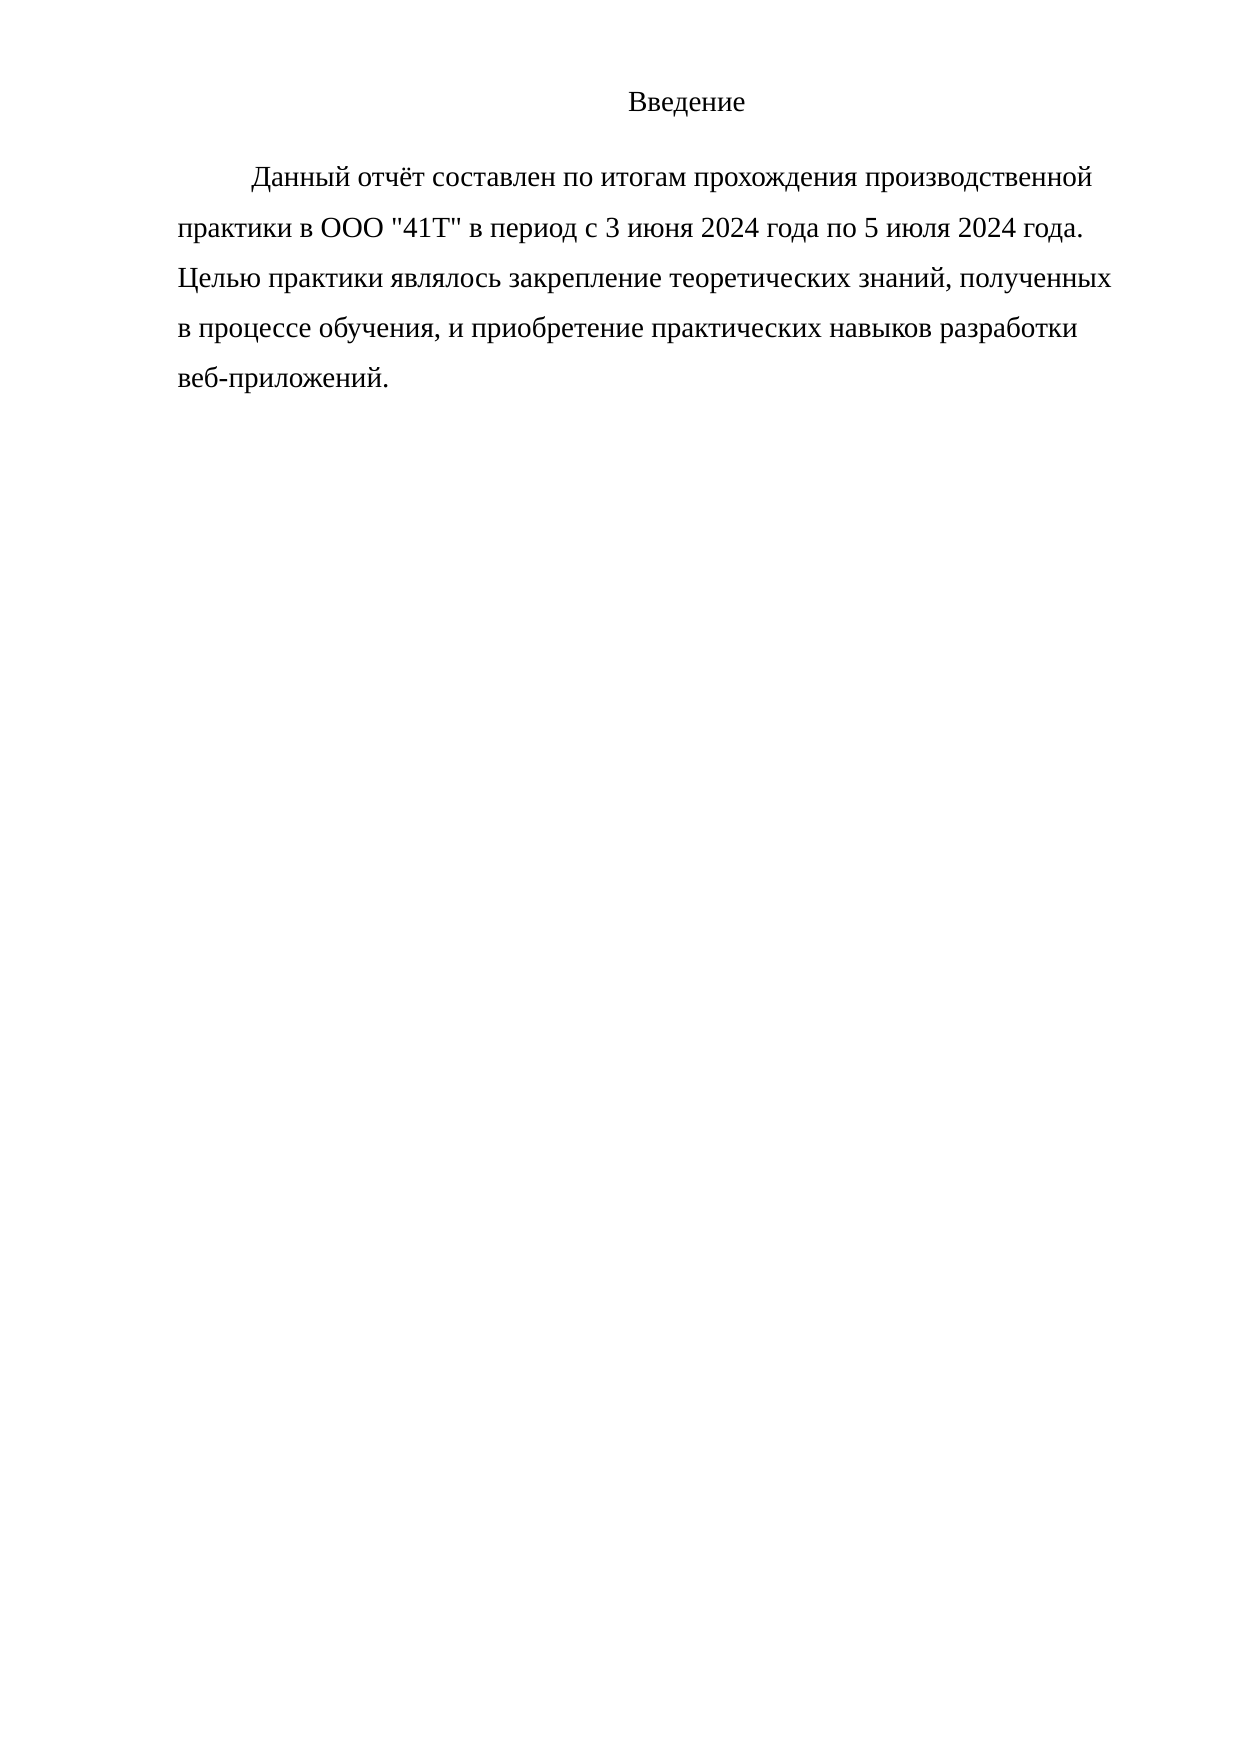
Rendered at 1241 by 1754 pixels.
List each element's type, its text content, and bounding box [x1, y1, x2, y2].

text Данный отчёт составлен по итогам прохождения производственной практики в ООО "41T" в период с 3 июня 2024 года по 5 июля 2024 года. Целью практики являлось закрепление теоретических знаний, полученных в процессе обучения, и приобретение практических навыков разработки веб-приложений. [177, 159, 1122, 394]
subtitle Введение [177, 84, 1122, 118]
